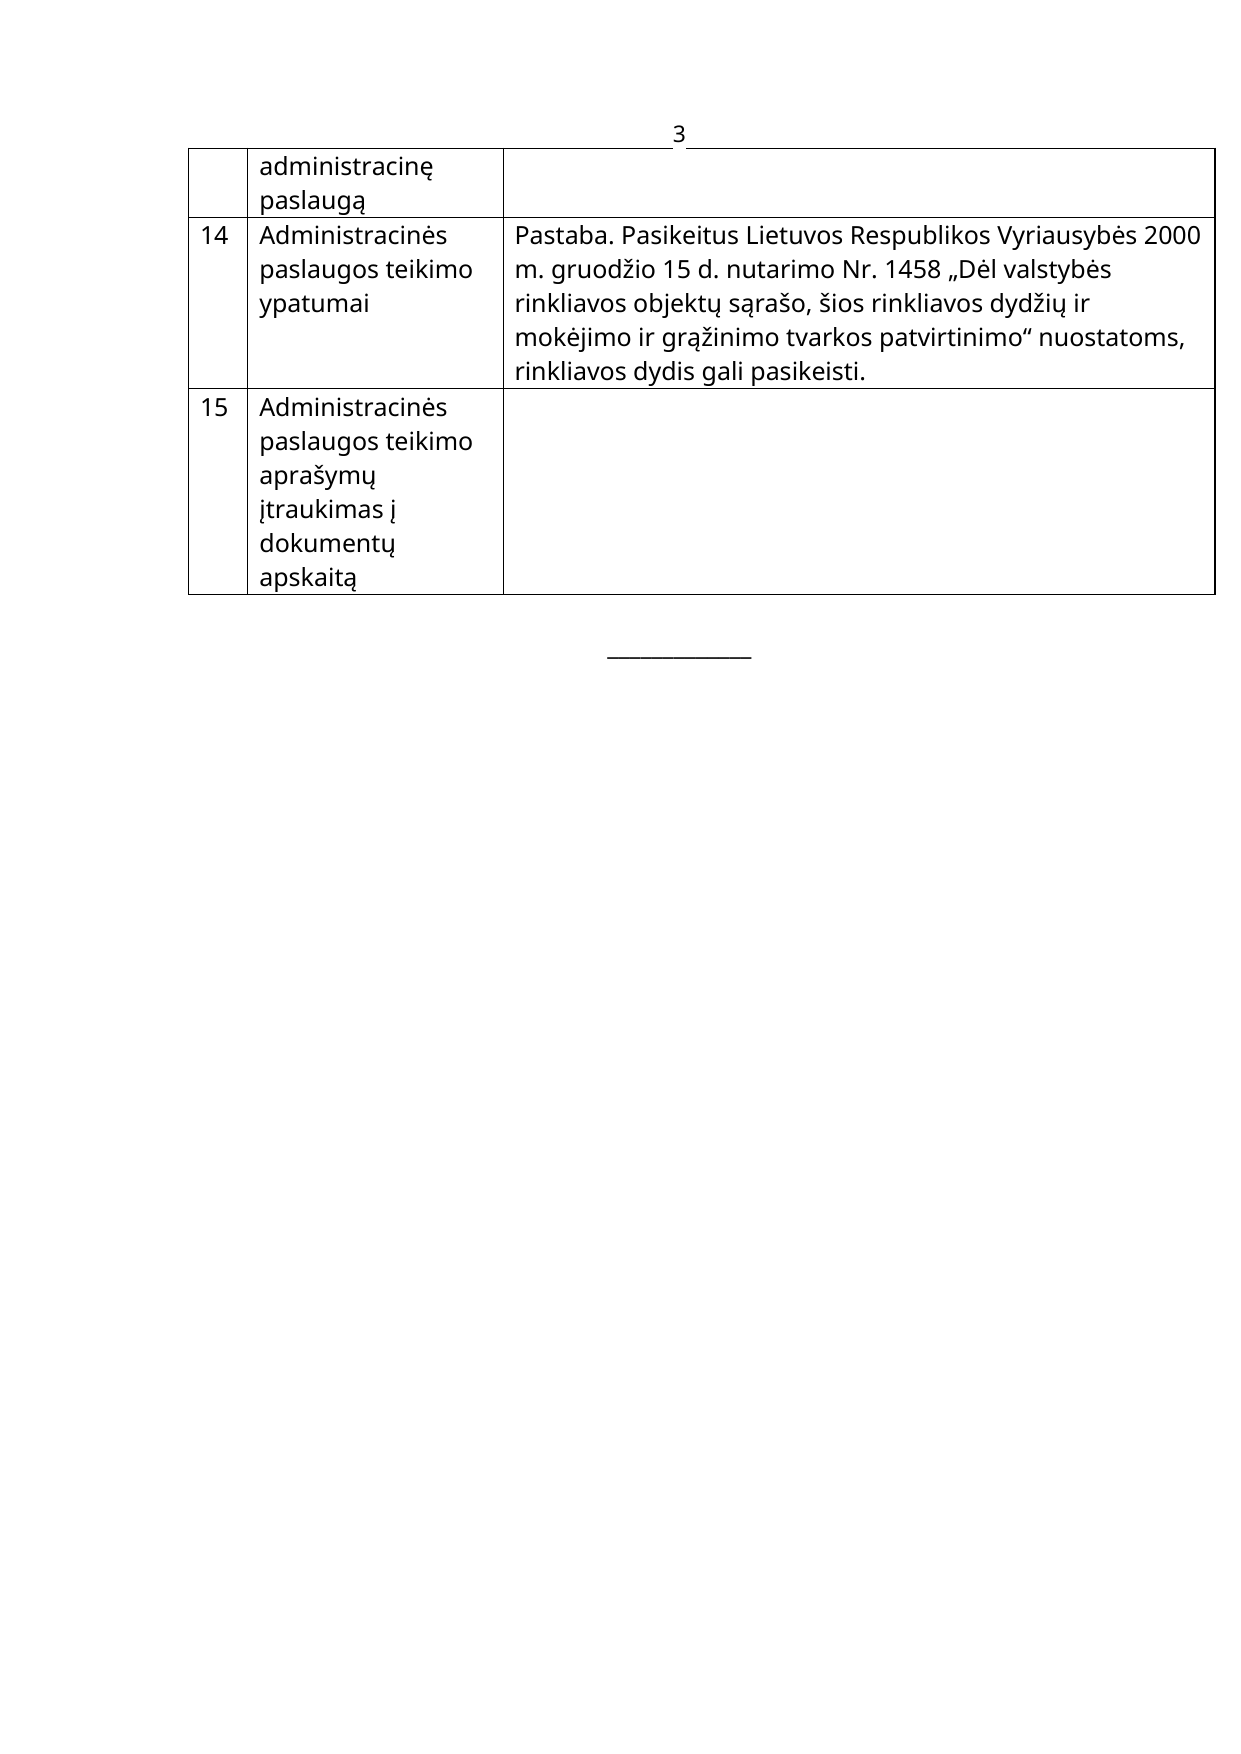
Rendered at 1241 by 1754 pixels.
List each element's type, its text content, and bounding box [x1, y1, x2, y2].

table_cell Administracinės paslaugos teikimo aprašymų įtraukimas į dokumentų apskaitą [248, 389, 503, 593]
table_cell [504, 389, 1214, 593]
table_cell Administracinės paslaugos teikimo ypatumai [248, 218, 503, 388]
text _____________ [177, 629, 1181, 663]
table_cell [189, 149, 247, 217]
table_cell 14 [189, 218, 247, 388]
table_cell administracinę paslaugą [248, 149, 503, 217]
table_cell [504, 149, 1214, 217]
table_cell 15 [189, 389, 247, 593]
table_cell Pastaba. Pasikeitus Lietuvos Respublikos Vyriausybės 2000 m. gruodžio 15 d. nutarimo Nr. 1458 „Dėl valstybės rinkliavos objektų sąrašo, šios rinkliavos dydžių ir mokėjimo ir grąžinimo tvarkos patvirtinimo“ nuostatoms, rinkliavos dydis gali pasikeisti. [504, 218, 1214, 388]
